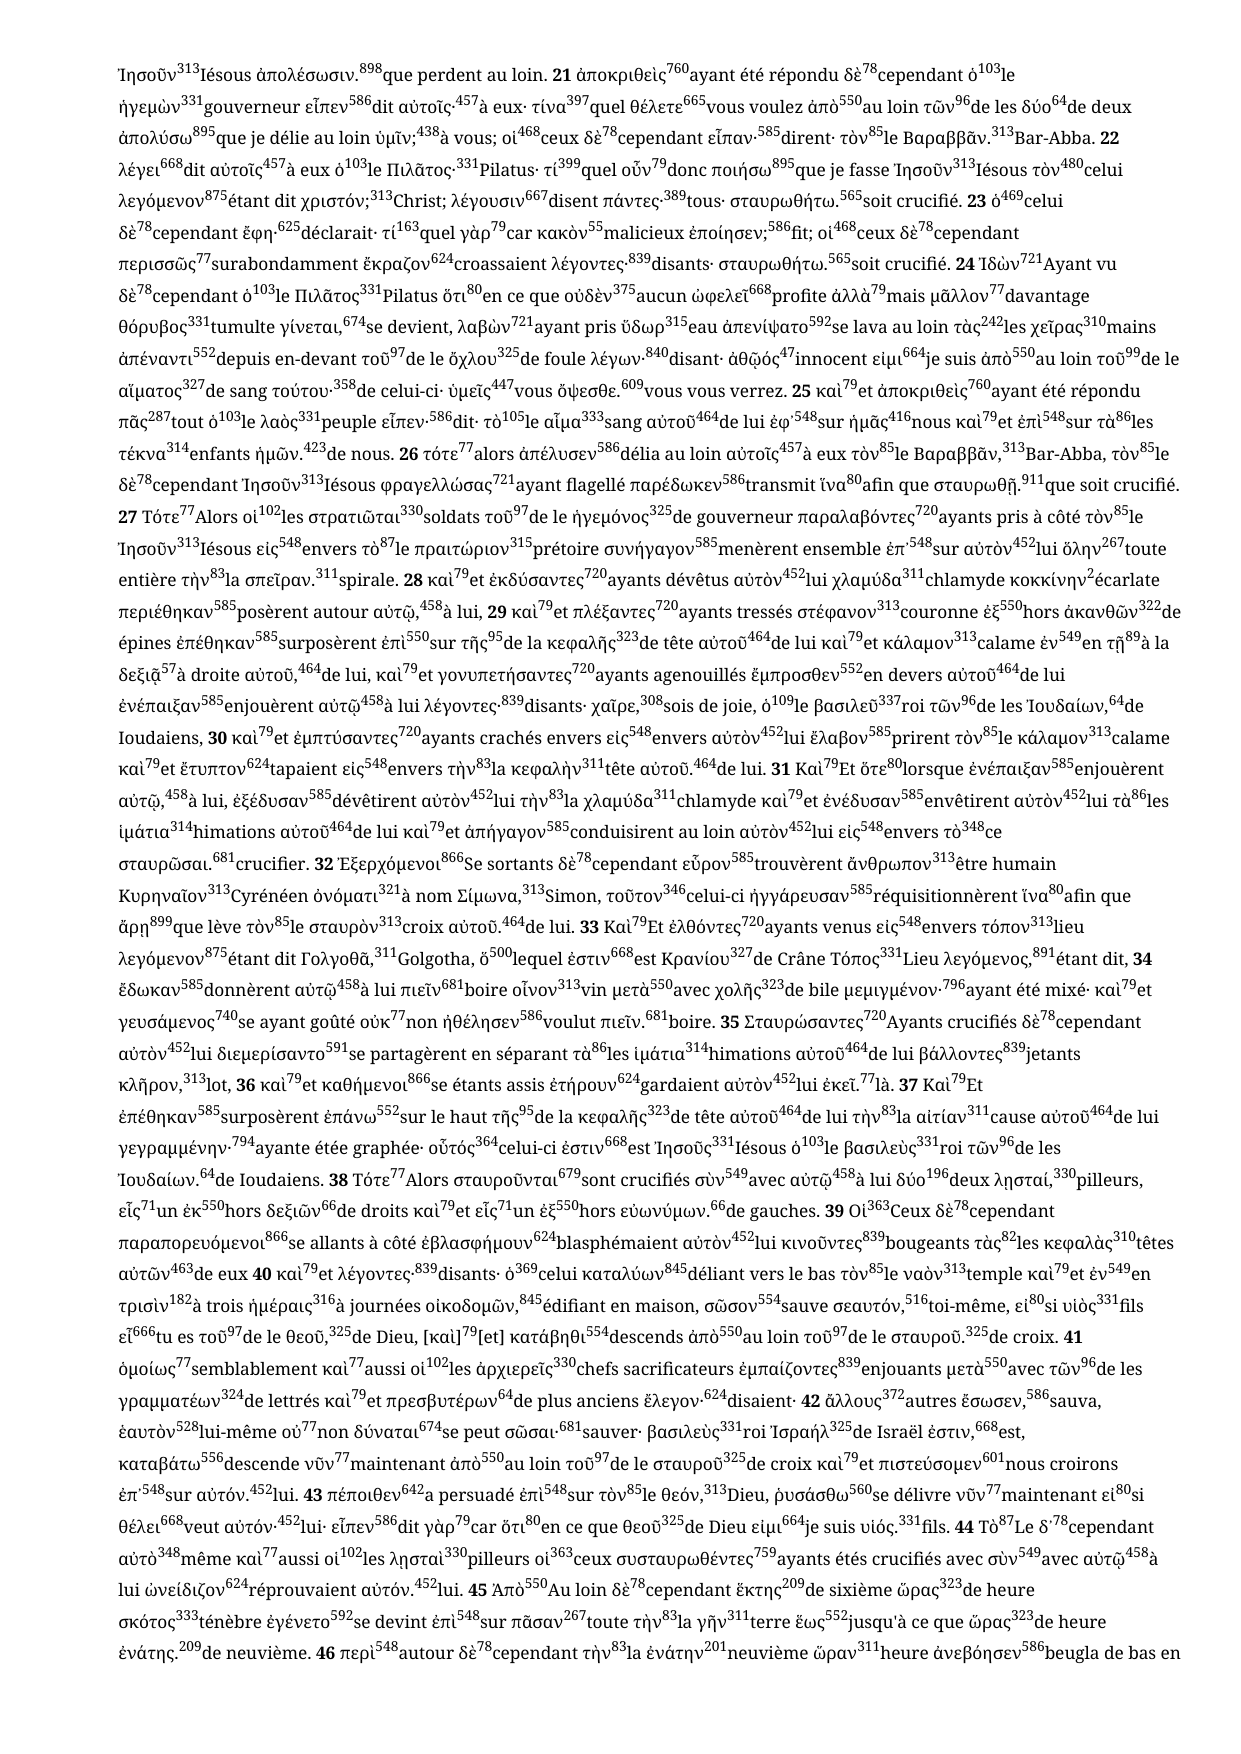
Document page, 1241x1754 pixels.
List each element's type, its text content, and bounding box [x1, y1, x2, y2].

text 1 Πρωΐας323de Matinée δὲ78cependant γενομένης732de se ayante devenue συμβούλιον315délibération ensemble ἔλαβον585prirent πάντες286tous οἱ102les ἀρχιερεῖς330chefs sacrificateurs καὶ79et οἱ102les πρεσβύτεροι70plus anciens τοῦ97de le λαοῦ325de peuple κατὰ550contre τοῦ97de le Ἰησοῦ325de Iésous ὥστε80de sorte que θανατῶσαι681mettre à trépas αὐτόν·452lui· 2 καὶ79et δήσαντες720ayants attachés de lien αὐτὸν452lui ἀπήγαγον585conduisirent au loin καὶ79et παρέδωκαν585transmirent Πιλάτῳ319à Pilatus τῷ91à le ἡγεμόνι.319à gouverneur. 3 Τότε77Alors ἰδὼν721ayant vu Ἰούδας331Iouda ὁ364celui παραδιδοὺς840transmettant αὐτὸν452lui ὅτι80en ce que κατεκρίθη,600fut jugé contre, μεταμεληθεὶς760ayant été repenti ἔστρεψεν586tourna τὰ86les τριάκοντα180trente ἀργύρια314objets d'argents τοῖς90à les ἀρχιερεῦσιν318à chefs sacrificateurs καὶ79et πρεσβυτέροις58à plus anciens 4 λέγων·840disant· ἥμαρτον582je fautai παραδοὺς721ayant transmis αἷμα315sang ἀθῷον.6innocent. οἱ468ceux δὲ78cependant εἶπαν·585dirent· τί412quel πρὸς548vers ἡμᾶς;416nous; σὺ448toi ὄψῃ.610tu te verras. 5 καὶ79et ῥίψας721ayant flanqué τὰ86les ἀργύρια314objets d'argents εἰς548envers τὸν85le ναὸν313temple ἀνεχώρησεν,586replaça, καὶ79et ἀπελθὼν721ayant éloigné ἀπήγξατο.592se étrangla. 6 Οἱ102Les δὲ78cependant ἀρχιερεῖς330chefs sacrificateurs λαβόντες720ayants pris τὰ86les ἀργύρια314objets d'argents εἶπαν·585dirent· οὐκ77non ἔξεστιν668est permis βαλεῖν681jeter αὐτὰ453eux εἰς548envers τὸν85le κορβανᾶν,313korbane, ἐπεὶ80puisque τιμὴ329valeur αἵματός327de sang ἐστιν.668est. 7 συμβούλιον315délibération ensemble δὲ78cependant λαβόντες720ayants pris ἠγόρασαν585achetèrent à l'agora ἐξ550hors αὐτῶν465de eux τὸν85le ἀγρὸν313champ τοῦ97de le κεραμέως325de potier εἰς548envers ταφὴν311ensevelissement τοῖς90à les ξένοις.58à étrangers. 8 διὸ79c'est pourquoi ἐκλήθη600fut appelé ὁ103le ἀγρὸς331champ ἐκεῖνος156celui-là ἀγρὸς331champ αἵματος327de sang ἕως552jusqu'à ce que τῆς356de celle σήμερον.77aujourd'hui. 9 τότε77alors ἐπληρώθη600fut fait plénitude τὸ366ce ῥηθὲν762ayant été dit διὰ550par Ἰερεμίου325de Ieremia τοῦ97de le προφήτου325de prophète λέγοντος·834de disant· καὶ79et ἔλαβον585prirent τὰ86les τριάκοντα180trente ἀργύρια,314objets d'argents, τὴν83la τιμὴν311valeur τοῦ358de celui τετιμημένου807de ayant été valorisé ὃν480lequel ἐτιμήσαντο591se valorisèrent ἀπὸ550au loin υἱῶν324de fils Ἰσραήλ,325de Israël, 10 καὶ79et ἔδωκαν585donnèrent αὐτὰ453eux εἰς548envers τὸν85le ἀγρὸν313champ τοῦ97de le κεραμέως,325de potier, καθὰ77selon ce que συνέταξέν586ordonnança avec μοι420à moi κύριος.331Maître. 11 Ὁ103Le δὲ78cependant Ἰησοῦς331Iésous ἐστάθη600fut dressé ἔμπροσθεν552en devers τοῦ97de le ἡγεμόνος·325de gouverneur· καὶ79et ἐπηρώτησεν586surinterrogea αὐτὸν452lui ὁ103le ἡγεμὼν331gouverneur λέγων·840disant· σὺ448toi εἶ666tu es ὁ103le βασιλεὺς331roi τῶν96de les Ἰουδαίων;64de Ioudaiens; ὁ103le δὲ78cependant Ἰησοῦς331Iésous ἔφη625déclarait αὐτῷ,458à lui, σὺ448toi λέγεις.666tu dis. 12 καὶ79et ἐν549en τῷ354à ce κατηγορεῖσθαι692être accusé αὐτὸν452lui ὑπὸ550sous τῶν96de les ἀρχιερέων324de chefs sacrificateurs καὶ79et τῶν96de les πρεσβυτέρων64de plus anciens οὐδὲν375aucun ἀπεκρίνατο.592se répondit. 13 τότε77alors λέγει668dit αὐτῷ458à lui ὁ103le Πιλᾶτος·331Pilatus· οὐκ77non ἀκούεις666tu écoutes πόσα398combien grands? σου442de toi καταμαρτυροῦσιν;667témoignent contre; 14 καὶ79et οὐκ77non ἀπεκρίθη600fut répondu αὐτῷ458à lui πρὸς548vers οὐδὲ77non cependant ἓν181un ῥῆμα,315oral, ὥστε80de sorte que θαυμάζειν689étonner τὸν85le ἡγεμόνα313gouverneur λίαν.77extrêmement. 15 Κατὰ548Selon δὲ78cependant ἑορτὴν311fête εἰώθει659avait habitué ὁ103le ἡγεμὼν331gouverneur ἀπολύειν689délier au loin ἕνα53un τῷ91à le ὄχλῳ319à foule δέσμιον313lié ὃν480lequel ἤθελον.624voulaient. 16 εἶχον624avaient δὲ78cependant τότε77alors δέσμιον313lié ἐπίσημον4remarquable λεγόμενον875étant dit [Ἰησοῦν]313[Iésous] Βαραββᾶν.313Bar-Abba. 17 συνηγμένων806de ayants étés menés ensemble οὖν79donc αὐτῶν463de eux εἶπεν586dit αὐτοῖς457à eux ὁ103le Πιλᾶτος·331Pilatus· τίνα397quel θέλετε665vous voulez ἀπολύσω895que je délie au loin ὑμῖν,438à vous, Βαραββᾶν313Bar-Abba ἢ79ou Ἰησοῦν313Iésous τὸν480celui λεγόμενον875étant dit χριστόν;313Christ; 18 ᾔδει659avait su γὰρ79car ὅτι80en ce que διὰ548par le fait de φθόνον313envie παρέδωκαν585transmirent αὐτόν.452lui. 19 Καθημένου861de Se étant assis δὲ78cependant αὐτοῦ464de lui ἐπὶ550sur τοῦ99de le βήματος327de estrade ἀπέστειλεν586envoya πρὸς548vers αὐτὸν452lui ἡ101la γυνὴ329femme αὐτοῦ464de lui λέγουσα·838disante· μηδὲν392ne pas un σοὶ439à toi καὶ79et τῷ91à le δικαίῳ10à juste ἐκείνῳ·144à celui-là· πολλὰ374nombreux γὰρ79car ἔπαθον582je souffris σήμερον77aujourd'hui κατ᾽548selon ὄναρ315rêve δι᾽548par le fait de αὐτόν.452lui. 20 Οἱ102Les δὲ78cependant ἀρχιερεῖς330chefs sacrificateurs καὶ79et οἱ102les πρεσβύτεροι70plus anciens ἔπεισαν585persuadèrent τοὺς84les ὄχλους312foules ἵνα80afin que αἰτήσωνται904que se demandent τὸν85le Βαραββᾶν,313Bar-Abba, τὸν85le δὲ78cependant Ἰησοῦν313Iésous ἀπολέσωσιν.898que perdent au loin. 21 ἀποκριθεὶς760ayant été répondu δὲ78cependant ὁ103le ἡγεμὼν331gouverneur εἶπεν586dit αὐτοῖς·457à eux· τίνα397quel θέλετε665vous voulez ἀπὸ550au loin τῶν96de les δύο64de deux ἀπολύσω895que je délie au loin ὑμῖν;438à vous; οἱ468ceux δὲ78cependant εἶπαν·585dirent· τὸν85le Βαραββᾶν.313Bar-Abba. 22 λέγει668dit αὐτοῖς457à eux ὁ103le Πιλᾶτος·331Pilatus· τί399quel οὖν79donc ποιήσω895que je fasse Ἰησοῦν313Iésous τὸν480celui λεγόμενον875étant dit χριστόν;313Christ; λέγουσιν667disent πάντες·389tous· σταυρωθήτω.565soit crucifié. 23 ὁ469celui δὲ78cependant ἔφη·625déclarait· τί163quel γὰρ79car κακὸν55malicieux ἐποίησεν;586fit; οἱ468ceux δὲ78cependant περισσῶς77surabondamment ἔκραζον624croassaient λέγοντες·839disants· σταυρωθήτω.565soit crucifié. 24 Ἰδὼν721Ayant vu δὲ78cependant ὁ103le Πιλᾶτος331Pilatus ὅτι80en ce que οὐδὲν375aucun ὠφελεῖ668profite ἀλλὰ79mais μᾶλλον77davantage θόρυβος331tumulte γίνεται,674se devient, λαβὼν721ayant pris ὕδωρ315eau ἀπενίψατο592se lava au loin τὰς242les χεῖρας310mains ἀπέναντι552depuis en-devant τοῦ97de le ὄχλου325de foule λέγων·840disant· ἀθῷός47innocent εἰμι664je suis ἀπὸ550au loin τοῦ99de le αἵματος327de sang τούτου·358de celui-ci· ὑμεῖς447vous ὄψεσθε.609vous vous verrez. 25 καὶ79et ἀποκριθεὶς760ayant été répondu πᾶς287tout ὁ103le λαὸς331peuple εἶπεν·586dit· τὸ105le αἷμα333sang αὐτοῦ464de lui ἐφ᾽548sur ἡμᾶς416nous καὶ79et ἐπὶ548sur τὰ86les τέκνα314enfants ἡμῶν.423de nous. 26 τότε77alors ἀπέλυσεν586délia au loin αὐτοῖς457à eux τὸν85le Βαραββᾶν,313Bar-Abba, τὸν85le δὲ78cependant Ἰησοῦν313Iésous φραγελλώσας721ayant flagellé παρέδωκεν586transmit ἵνα80afin que σταυρωθῇ.911que soit crucifié. 27 Τότε77Alors οἱ102les στρατιῶται330soldats τοῦ97de le ἡγεμόνος325de gouverneur παραλαβόντες720ayants pris à côté τὸν85le Ἰησοῦν313Iésous εἰς548envers τὸ87le πραιτώριον315prétoire συνήγαγον585menèrent ensemble ἐπ᾽548sur αὐτὸν452lui ὅλην267toute entière τὴν83la σπεῖραν.311spirale. 28 καὶ79et ἐκδύσαντες720ayants dévêtus αὐτὸν452lui χλαμύδα311chlamyde κοκκίνην2écarlate περιέθηκαν585posèrent autour αὐτῷ,458à lui, 29 καὶ79et πλέξαντες720ayants tressés στέφανον313couronne ἐξ550hors ἀκανθῶν322de épines ἐπέθηκαν585surposèrent ἐπὶ550sur τῆς95de la κεφαλῆς323de tête αὐτοῦ464de lui καὶ79et κάλαμον313calame ἐν549en τῇ89à la δεξιᾷ57à droite αὐτοῦ,464de lui, καὶ79et γονυπετήσαντες720ayants agenouillés ἔμπροσθεν552en devers αὐτοῦ464de lui ἐνέπαιξαν585enjouèrent αὐτῷ458à lui λέγοντες·839disants· χαῖρε,308sois de joie, ὁ109le βασιλεῦ337roi τῶν96de les Ἰουδαίων,64de Ioudaiens, 30 καὶ79et ἐμπτύσαντες720ayants crachés envers εἰς548envers αὐτὸν452lui ἔλαβον585prirent τὸν85le κάλαμον313calame καὶ79et ἔτυπτον624tapaient εἰς548envers τὴν83la κεφαλὴν311tête αὐτοῦ.464de lui. 31 Καὶ79Et ὅτε80lorsque ἐνέπαιξαν585enjouèrent αὐτῷ,458à lui, ἐξέδυσαν585dévêtirent αὐτὸν452lui τὴν83la χλαμύδα311chlamyde καὶ79et ἐνέδυσαν585envêtirent αὐτὸν452lui τὰ86les ἱμάτια314himations αὐτοῦ464de lui καὶ79et ἀπήγαγον585conduisirent au loin αὐτὸν452lui εἰς548envers τὸ348ce σταυρῶσαι.681crucifier. 32 Ἐξερχόμενοι866Se sortants δὲ78cependant εὗρον585trouvèrent ἄνθρωπον313être humain Κυρηναῖον313Cyrénéen ὀνόματι321à nom Σίμωνα,313Simon, τοῦτον346celui-ci ἠγγάρευσαν585réquisitionnèrent ἵνα80afin que ἄρῃ899que lève τὸν85le σταυρὸν313croix αὐτοῦ.464de lui. 33 Καὶ79Et ἐλθόντες720ayants venus εἰς548envers τόπον313lieu λεγόμενον875étant dit Γολγοθᾶ,311Golgotha, ὅ500lequel ἐστιν668est Κρανίου327de Crâne Τόπος331Lieu λεγόμενος,891étant dit, 34 ἔδωκαν585donnèrent αὐτῷ458à lui πιεῖν681boire οἶνον313vin μετὰ550avec χολῆς323de bile μεμιγμένον·796ayant été mixé· καὶ79et γευσάμενος740se ayant goûté οὐκ77non ἠθέλησεν586voulut πιεῖν.681boire. 35 Σταυρώσαντες720Ayants crucifiés δὲ78cependant αὐτὸν452lui διεμερίσαντο591se partagèrent en séparant τὰ86les ἱμάτια314himations αὐτοῦ464de lui βάλλοντες839jetants κλῆρον,313lot, 36 καὶ79et καθήμενοι866se étants assis ἐτήρουν624gardaient αὐτὸν452lui ἐκεῖ.77là. 37 Καὶ79Et ἐπέθηκαν585surposèrent ἐπάνω552sur le haut τῆς95de la κεφαλῆς323de tête αὐτοῦ464de lui τὴν83la αἰτίαν311cause αὐτοῦ464de lui γεγραμμένην·794ayante étée graphée· οὗτός364celui-ci ἐστιν668est Ἰησοῦς331Iésous ὁ103le βασιλεὺς331roi τῶν96de les Ἰουδαίων.64de Ioudaiens. 38 Τότε77Alors σταυροῦνται679sont crucifiés σὺν549avec αὐτῷ458à lui δύο196deux λῃσταί,330pilleurs, εἷς71un ἐκ550hors δεξιῶν66de droits καὶ79et εἷς71un ἐξ550hors εὐωνύμων.66de gauches. 39 Οἱ363Ceux δὲ78cependant παραπορευόμενοι866se allants à côté ἐβλασφήμουν624blasphémaient αὐτὸν452lui κινοῦντες839bougeants τὰς82les κεφαλὰς310têtes αὐτῶν463de eux 40 καὶ79et λέγοντες·839disants· ὁ369celui καταλύων845déliant vers le bas τὸν85le ναὸν313temple καὶ79et ἐν549en τρισὶν182à trois ἡμέραις316à journées οἰκοδομῶν,845édifiant en maison, σῶσον554sauve σεαυτόν,516toi-même, εἰ80si υἱὸς331fils εἶ666tu es τοῦ97de le θεοῦ,325de Dieu, [καὶ]79[et] κατάβηθι554descends ἀπὸ550au loin τοῦ97de le σταυροῦ.325de croix. 41 ὁμοίως77semblablement καὶ77aussi οἱ102les ἀρχιερεῖς330chefs sacrificateurs ἐμπαίζοντες839enjouants μετὰ550avec τῶν96de les γραμματέων324de lettrés καὶ79et πρεσβυτέρων64de plus anciens ἔλεγον·624disaient· 42 ἄλλους372autres ἔσωσεν,586sauva, ἑαυτὸν528lui-même οὐ77non δύναται674se peut σῶσαι·681sauver· βασιλεὺς331roi Ἰσραήλ325de Israël ἐστιν,668est, καταβάτω556descende νῦν77maintenant ἀπὸ550au loin τοῦ97de le σταυροῦ325de croix καὶ79et πιστεύσομεν601nous croirons ἐπ᾽548sur αὐτόν.452lui. 43 πέποιθεν642a persuadé ἐπὶ548sur τὸν85le θεόν,313Dieu, ῥυσάσθω560se délivre νῦν77maintenant εἰ80si θέλει668veut αὐτόν·452lui· εἶπεν586dit γὰρ79car ὅτι80en ce que θεοῦ325de Dieu εἰμι664je suis υἱός.331fils. 44 Τὸ87Le δ᾽78cependant αὐτὸ348même καὶ77aussi οἱ102les λῃσταὶ330pilleurs οἱ363ceux συσταυρωθέντες759ayants étés crucifiés avec σὺν549avec αὐτῷ458à lui ὠνείδιζον624réprouvaient αὐτόν.452lui. 45 Ἀπὸ550Au loin δὲ78cependant ἕκτης209de sixième ὥρας323de heure σκότος333ténèbre ἐγένετο592se devint ἐπὶ548sur πᾶσαν267toute τὴν83la γῆν311terre ἕως552jusqu'à ce que ὥρας323de heure ἐνάτης.209de neuvième. 46 περὶ548autour δὲ78cependant τὴν83la ἐνάτην201neuvième ὥραν311heure ἀνεβόησεν586beugla de bas en haut ὁ103le Ἰησοῦς331Iésous φωνῇ317à voix μεγάλῃ8à grande λέγων·840disant· Ἐλωῒ341Éloï Ἐλωῒ341Éloï λεμὰ341lema σαβαχθάνει;341sabachthani; τοῦτ᾽366ce-ci ἔστιν·668est· θεέ337Dieu μου424de moi θεέ337Dieu μου,424de moi, ἱνατί77pourquoi με417moi ἐγκατέλιπες;584tu délaissas en contrebas; 47 τινὲς389des quelconques δὲ78cependant τῶν357de ceux ἐκεῖ77là ἑστηκότων777de ayants dressés ἀκούσαντες720ayants écoutés ἔλεγον624disaient ὅτι80en ce que Ἠλίαν313Élia φωνεῖ668voixe οὗτος.364celui-ci. 48 καὶ79et εὐθέως77directement δραμὼν721ayant couru εἷς71un ἐξ550hors αὐτῶν463de eux καὶ79et λαβὼν721ayant pris σπόγγον313éponge πλήσας721ayant rempli τε79en outre ὄξους327de vinaigre καὶ79et περιθεὶς721ayant posé autour καλάμῳ319à calame ἐπότιζεν625donnait à boire αὐτόν.452lui. 49 οἱ102les δὲ78cependant λοιποὶ389restants ἔλεγον·624disaient· ἄφες554abandonne ἴδωμεν894que nous voyions εἰ80si ἔρχεται674se vient Ἠλίας331Élia σώσων765qui sauvera αὐτόν.452lui. 50 ὁ103le δὲ78cependant Ἰησοῦς331Iésous πάλιν77de nouveau κράξας721ayant croassé φωνῇ317à voix μεγάλῃ8à grande ἀφῆκεν586abandonna τὸ247le πνεῦμα.315souffle. 51 Καὶ79Et ἰδοὺ306voici τὸ105le καταπέτασμα333rideau étendu τοῦ97de le ναοῦ325de temple ἐσχίσθη600fut scindé εἰς548envers δύο54deux ἀπ᾽547au loin ἄνωθεν77d'en haut ἕως551jusqu'à ce que κάτω77vers le bas καὶ79et ἡ101la γῆ329terre ἐσείσθη600fut secoué καὶ79et αἱ100les πέτραι328roches ἐσχίσθησαν,599furent scindé, 52 καὶ79et τὰ104les μνημεῖα332mémoriaux ἀνεῴχθησαν599furent ouvert καὶ79et πολλὰ288nombreux σώματα332corps τῶν96de les κεκοιμημένων806de ayants étés mis au coucher ἁγίων64de saints ἠγέρθησαν,599furent éveillé, 53 καὶ79et ἐξελθόντες720ayants sortis ἐκ550hors τῶν98de les μνημείων326de mémoriaux μετὰ548après τὴν83la ἔγερσιν311éveil αὐτοῦ464de lui εἰσῆλθον585vinrent à l'intérieur εἰς548envers τὴν83la ἁγίαν2sainte πόλιν311cité καὶ79et ἐνεφανίσθησαν599furent rendu visible dedans πολλοῖς.377à nombreux. 54 Ὁ103Le δὲ78cependant ἑκατόνταρχος331chef de cent καὶ79et οἱ363ceux μετ᾽550avec αὐτοῦ464de lui τηροῦντες839gardants τὸν85le Ἰησοῦν313Iésous ἰδόντες720ayants vus τὸν85le σεισμὸν313séisme καὶ79et τὰ347ces γενόμενα727se ayants devenus ἐφοβήθησαν599furent effrayé σφόδρα,77véhémentement, λέγοντες·839disants· ἀληθῶς77vraiment θεοῦ325de Dieu υἱὸς331fils ἦν625était οὗτος.364celui-ci. 55 Ἦσαν624Étaient δὲ78cependant ἐκεῖ77là γυναῖκες328femmes πολλαὶ284nombreuses ἀπὸ547au loin μακρόθεν77à distance θεωροῦσαι,837observantes, αἵτινες495lesquelles des quelconques ἠκολούθησαν585suivirent τῷ91à le Ἰησοῦ319à Iésous ἀπὸ550au loin τῆς95de la Γαλιλαίας323de Galilée διακονοῦσαι837servantes αὐτῷ·458à lui· 56 ἐν549en αἷς483à lesquelles ἦν625était Μαρία329Maria ἡ101la Μαγδαληνὴ329Magdalene καὶ79et Μαρία329Maria ἡ101la τοῦ97de le Ἰακώβου325de Iakobos καὶ79et Ἰωσὴφ325de Ioseph μήτηρ329mère καὶ79et ἡ101la μήτηρ329mère τῶν96de les υἱῶν324de fils Ζεβεδαίου.325de Zébédaï. 57 Ὀψίας63de Tardive δὲ78cependant γενομένης732de se ayante devenue ἦλθεν586vint ἄνθρωπος331être humain πλούσιος22riche ἀπὸ550au loin Ἁριμαθαίας,323de Arimathée, τοὔνομα77nommément Ἰωσήφ,331Ioseph, ὃς498lequel καὶ77aussi αὐτὸς542lui-même ἐμαθητεύθη600fut discipliné τῷ91à le Ἰησοῦ·319à Iésous· 58 οὗτος364celui-ci προσελθὼν721ayant venu vers τῷ91à le Πιλάτῳ319à Pilatus ᾐτήσατο592se demanda τὸ87le σῶμα315corps τοῦ97de le Ἰησοῦ.325de Iésous. τότε77alors ὁ103le Πιλᾶτος331Pilatus ἐκέλευσεν586ordonna ἀποδοθῆναι.683être redonné. 59 Καὶ79Et λαβὼν721ayant pris τὸ87le σῶμα315corps ὁ103le Ἰωσὴφ331Ioseph ἐνετύλιξεν586enroula αὐτὸ454lui [ἐν]549[en] σινδόνι317à sindon καθαρᾷ8à pure 60 καὶ79et ἔθηκεν586posa αὐτὸ454lui ἐν549en τῷ93à le καινῷ61à nouveau αὐτοῦ464de lui μνημείῳ321à mémorial ὃ482lequel ἐλατόμησεν586tailla ἐν549en τῇ89à la πέτρᾳ317à roche καὶ79et προσκυλίσας721ayant roulé auprès λίθον313pierre μέγαν4grand τῇ89à la θύρᾳ317à porte τοῦ99de le μνημείου327de mémorial ἀπῆλθεν.586éloigna. 61 Ἦν625Était δὲ78cependant ἐκεῖ77là Μαρία329Maria ἡ101la Μαγδαληνὴ329Magdalene καὶ79et ἡ101la ἄλλη130autre Μαρία329Maria καθήμεναι864se étantes assis ἀπέναντι552depuis en-devant τοῦ97de le τάφου.325de tombeau. 62 Τῇ350à Celle δὲ78cependant ἐπαύριον,77lendemain, ἥτις496laquelle une quelconque ἐστὶν668est μετὰ548après τὴν83la παρασκευήν,311équipement de côté, συνήχθησαν599furent mené ensemble οἱ102les ἀρχιερεῖς330chefs sacrificateurs καὶ79et οἱ102les Φαρισαῖοι330Pharisiens πρὸς548vers Πιλᾶτον313Pilatus 63 λέγοντες·839disants· κύριε,337Maître, ἐμνήσθημεν595nous fûmes mémorisé ὅτι80en ce que ἐκεῖνος156celui-là ὁ103le πλάνος71égareur εἶπεν586dit ἔτι77encore ζῶν·840vivant· μετὰ548après τρεῖς176trois ἡμέρας310journées ἐγείρομαι.676je suis éveillé. 64 κέλευσον554ordonne οὖν79donc ἀσφαλισθῆναι683être sécurisé τὸν85le τάφον313tombeau ἕως552jusqu'à ce que τῆς95de la τρίτης209de troisième ἡμέρας,323de journée, μήποτε80de peur que ἐλθόντες720ayants venus οἱ102les μαθηταὶ330disciples αὐτοῦ464de lui κλέψωσιν898que volent αὐτὸν452lui καὶ79et εἴπωσιν898que disent τῷ91à le λαῷ·319à peuple· ἠγέρθη600fut éveillé ἀπὸ550au loin τῶν96de les νεκρῶν,64de morts, καὶ79et ἔσται612se sera ἡ101la ἐσχάτη212dernière πλάνη329égarement χείρων45pire τῆς95de la πρώτης.63de première. 65 ἔφη625déclarait δὲ78cependant αὐτοῖς457à eux ὁ103le Πιλᾶτος·331Pilatus· ἔχετε665vous avez κουστωδίαν·311custodia· ὑπάγετε569dirigez en arrière ἀσφαλίσασθε557que vous vous sécurisez ὡς80comme οἴδατε.639vous avez su. 66 οἱ468ceux δὲ78cependant πορευθέντες759ayants étés allés ἠσφαλίσαντο591se sécurisèrent τὸν85le τάφον313tombeau σφραγίσαντες720ayants scellés τὸν85le λίθον313pierre μετὰ550avec τῆς95de la κουστωδίας.323de custodia. [118, 59, 1181, 1665]
